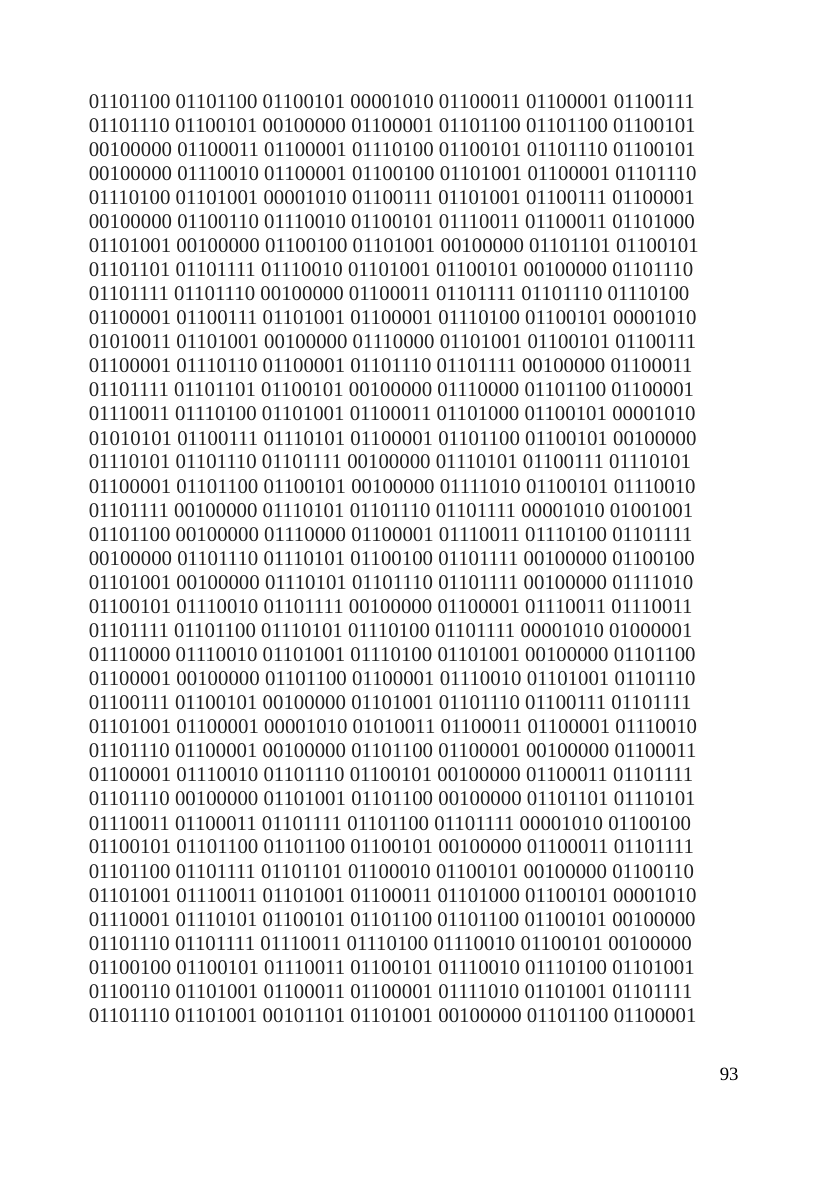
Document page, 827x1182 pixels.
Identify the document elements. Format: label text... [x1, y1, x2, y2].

text 01101100 01101100 01100101 00001010 01100011 01100001 01100111 01101110 01100101 00100000 01100001 01101100 01101100 01100101 00100000 01100011 01100001 01110100 01100101 01101110 01100101 00100000 01110010 01100001 01100100 01101001 01100001 01101110 01110100 01101001 00001010 01100111 01101001 01100111 01100001 00100000 01100110 01110010 01100101 01110011 01100011 01101000 01101001 00100000 01100100 01101001 00100000 01101101 01100101 01101101 01101111 01110010 01101001 01100101 00100000 01101110 01101111 01101110 00100000 01100011 01101111 01101110 01110100 01100001 01100111 01101001 01100001 01110100 01100101 00001010 01010011 01101001 00100000 01110000 01101001 01100101 01100111 01100001 01110110 01100001 01101110 01101111 00100000 01100011 01101111 01101101 01100101 00100000 01110000 01101100 01100001 01110011 01110100 01101001 01100011 01101000 01100101 00001010 01010101 01100111 01110101 01100001 01101100 01100101 00100000 01110101 01101110 01101111 00100000 01110101 01100111 01110101 01100001 01101100 01100101 00100000 01111010 01100101 01110010 01101111 00100000 01110101 01101110 01101111 00001010 01001001 01101100 00100000 01110000 01100001 01110011 01110100 01101111 00100000 01101110 01110101 01100100 01101111 00100000 01100100 01101001 00100000 01110101 01101110 01101111 00100000 01111010 01100101 01110010 01101111 00100000 01100001 01110011 01110011 01101111 01101100 01110101 01110100 01101111 00001010 01000001 01110000 01110010 01101001 01110100 01101001 00100000 01101100 01100001 00100000 01101100 01100001 01110010 01101001 01101110 01100111 01100101 00100000 01101001 01101110 01100111 01101111 01101001 01100001 00001010 01010011 01100011 01100001 01110010 01101110 01100001 00100000 01101100 01100001 00100000 01100011 01100001 01110010 01101110 01100101 00100000 01100011 01101111 01101110 00100000 01101001 01101100 00100000 01101101 01110101 01110011 01100011 01101111 01101100 01101111 00001010 01100100 01100101 01101100 01101100 01100101 00100000 01100011 01101111 01101100 01101111 01101101 01100010 01100101 00100000 01100110 01101001 01110011 01101001 01100011 01101000 01100101 00001010 01110001 01110101 01100101 01101100 01101100 01100101 00100000 01101110 01101111 01110011 01110100 01110010 01100101 00100000 01100100 01100101 01110011 01100101 01110010 01110100 01101001 01100110 01101001 01100011 01100001 01111010 01101001 01101111 01101110 01101001 00101101 01101001 00100000 01101100 01100001 [88, 88, 738, 1027]
